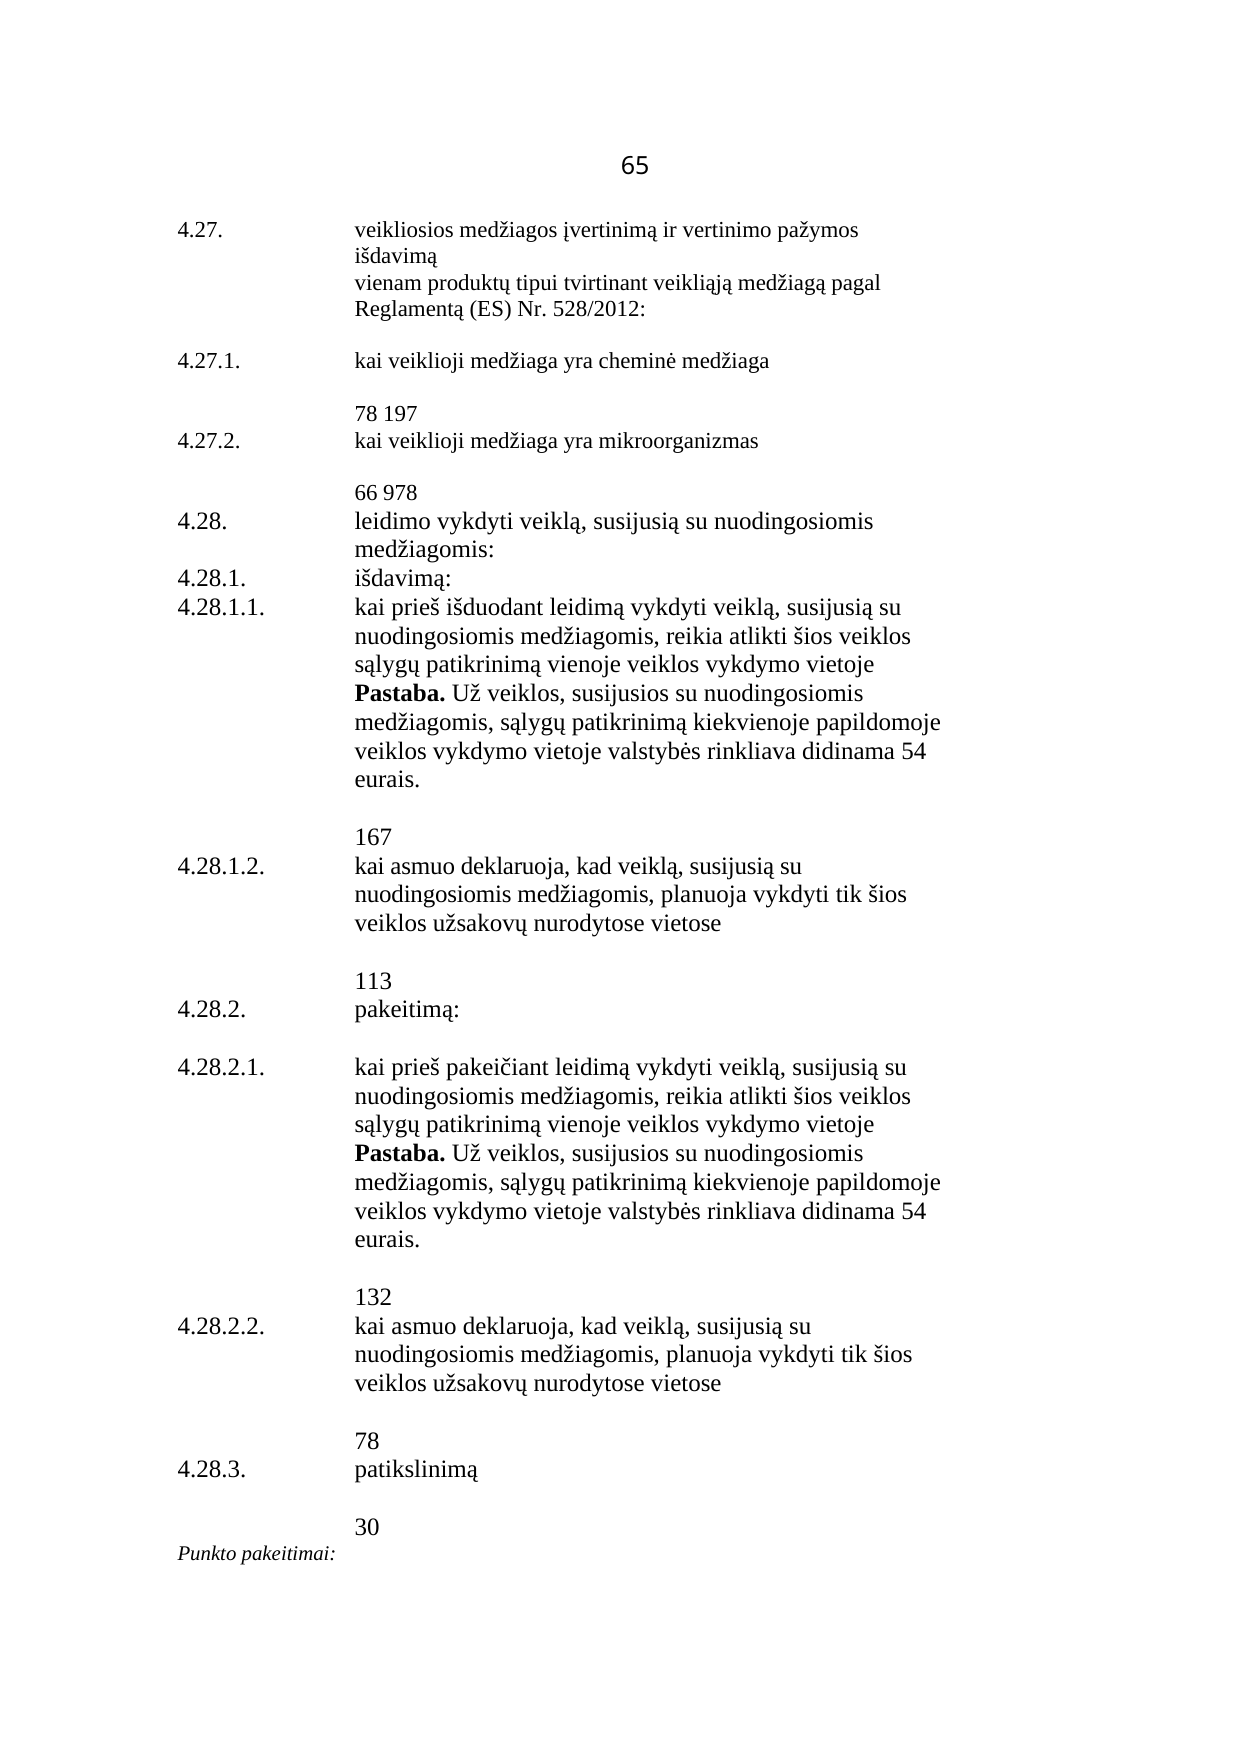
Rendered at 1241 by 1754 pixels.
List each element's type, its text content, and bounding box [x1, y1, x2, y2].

text 4.27.1. kai veiklioji medžiaga yra cheminė medžiaga 78 197 [177, 348, 945, 427]
text 4.28.2. pakeitimą: [177, 994, 945, 1052]
text 4.27. veikliosios medžiagos įvertinimą ir vertinimo pažymos išdavimą [177, 216, 945, 268]
text 4.28. leidimo vykdyti veiklą, susijusią su nuodingosiomis medžiagomis: [177, 506, 945, 563]
text 4.28.3. patikslinimą 30 [177, 1454, 945, 1541]
text nuodingosiomis medžiagomis, planuoja vykdyti tik šios [354, 879, 945, 908]
text Reglamentą (ES) Nr. 528/2012: [354, 295, 945, 348]
text Punkto pakeitimai: [177, 1541, 1093, 1565]
text 4.28.2.1. kai prieš pakeičiant leidimą vykdyti veiklą, susijusią su [177, 1052, 945, 1081]
text nuodingosiomis medžiagomis, reikia atlikti šios veiklos [354, 621, 945, 649]
text Pastaba. Už veiklos, susijusios su nuodingosiomis [354, 1138, 945, 1167]
text veiklos vykdymo vietoje valstybės rinkliava didinama 54 eurais. 132 [354, 1196, 945, 1311]
text 4.28.1.2. kai asmuo deklaruoja, kad veiklą, susijusią su [177, 851, 945, 879]
text 4.28.1. išdavimą: [177, 563, 945, 592]
text sąlygų patikrinimą vienoje veiklos vykdymo vietoje [354, 649, 945, 678]
text nuodingosiomis medžiagomis, planuoja vykdyti tik šios [354, 1339, 945, 1368]
text 4.28.1.1. kai prieš išduodant leidimą vykdyti veiklą, susijusią su [177, 592, 945, 621]
text nuodingosiomis medžiagomis, reikia atlikti šios veiklos [354, 1081, 945, 1109]
text vienam produktų tipui tvirtinant veikliąją medžiagą pagal [354, 268, 945, 295]
text sąlygų patikrinimą vienoje veiklos vykdymo vietoje [354, 1109, 945, 1138]
text veiklos užsakovų nurodytose vietose 113 [354, 908, 945, 994]
text medžiagomis, sąlygų patikrinimą kiekvienoje papildomoje [354, 707, 945, 736]
text veiklos vykdymo vietoje valstybės rinkliava didinama 54 eurais. 167 [354, 736, 945, 851]
text medžiagomis, sąlygų patikrinimą kiekvienoje papildomoje [354, 1167, 945, 1196]
text 4.28.2.2. kai asmuo deklaruoja, kad veiklą, susijusią su [177, 1311, 945, 1339]
text veiklos užsakovų nurodytose vietose 78 [354, 1368, 945, 1454]
text Pastaba. Už veiklos, susijusios su nuodingosiomis [354, 678, 945, 707]
text 4.27.2. kai veiklioji medžiaga yra mikroorganizmas 66 978 [177, 427, 945, 506]
